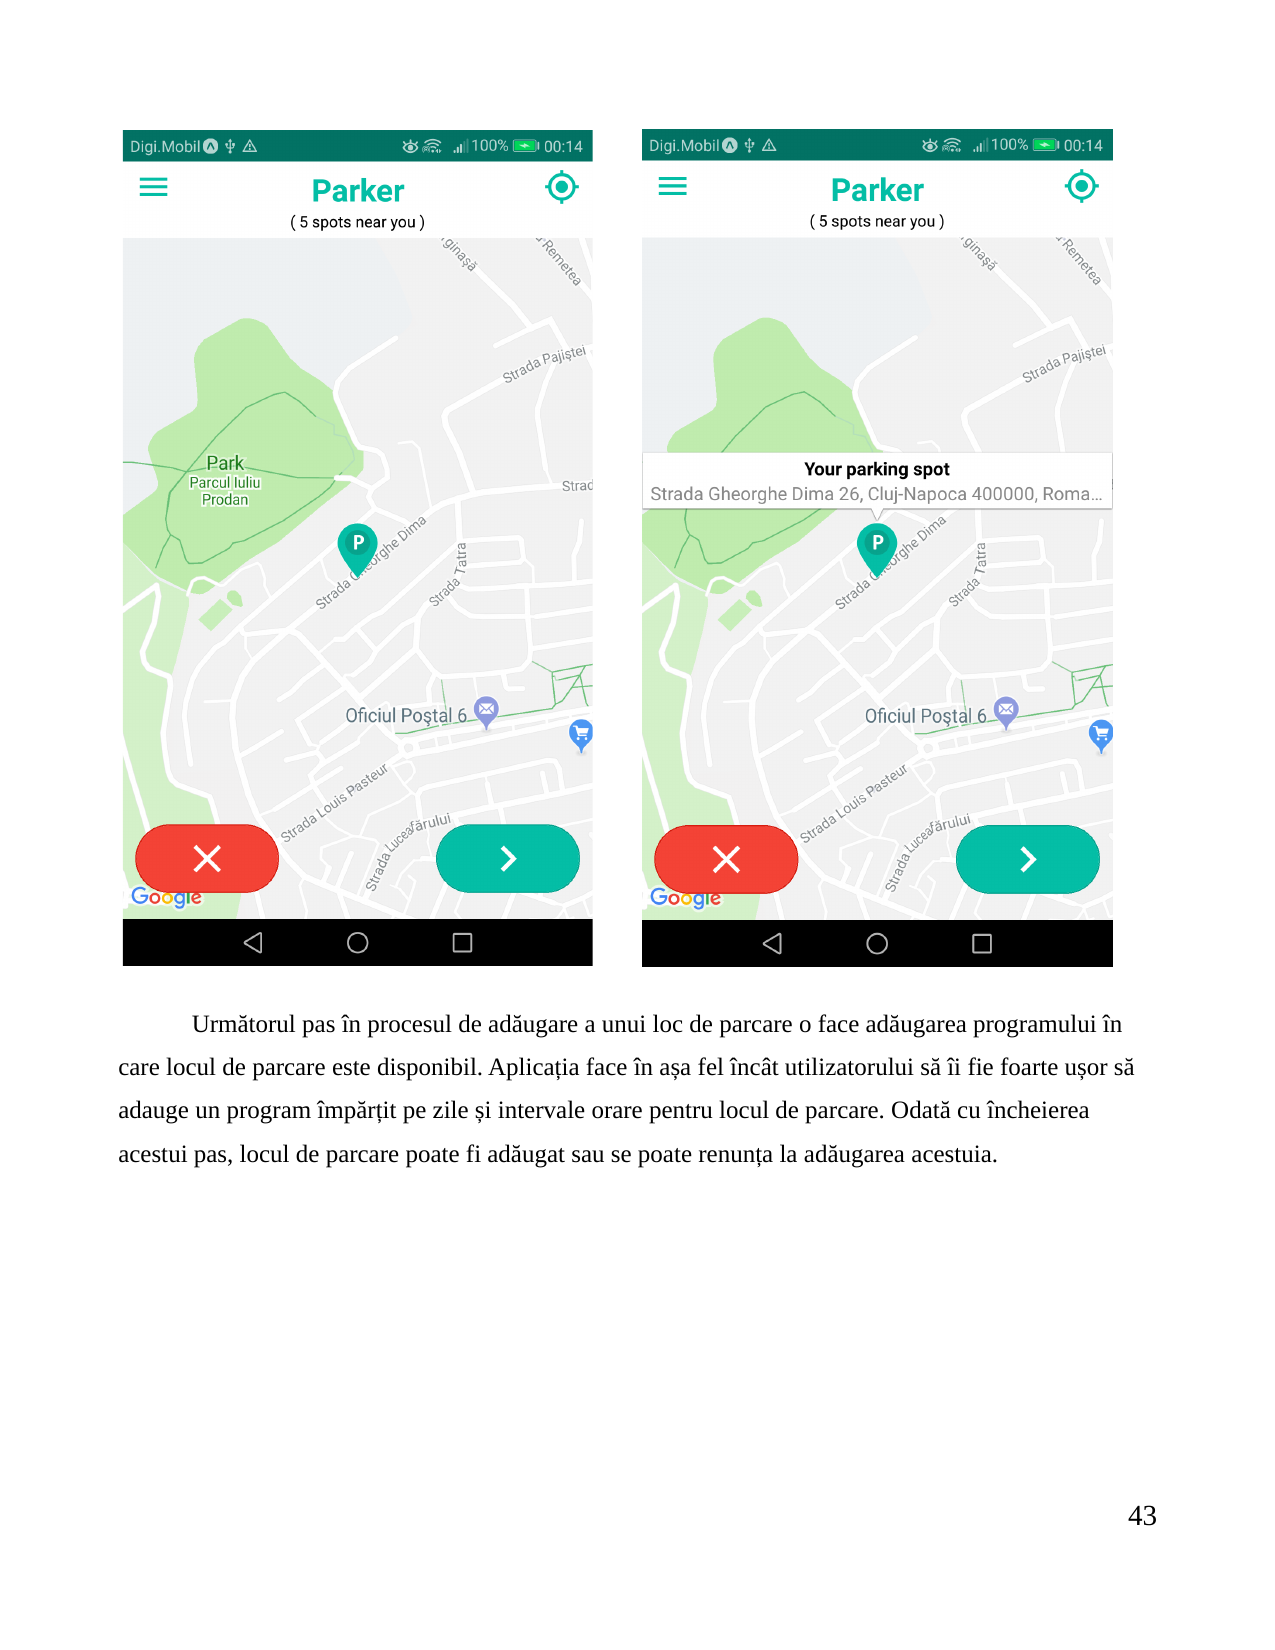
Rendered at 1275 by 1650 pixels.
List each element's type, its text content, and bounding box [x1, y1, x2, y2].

text Următorul pas în procesul de adăugare a unui loc de parcare o face adăugarea programului în care locul de parcare este disponibil. Aplicația face în așa fel încât utilizatorului să îi fie foarte ușor să adauge un program împărțit pe zile și intervale orare pentru locul de parcare. Odată cu încheierea acestui pas, locul de parcare poate fi adăugat sau se poate renunța la adăugarea acestuia. [118, 1009, 1157, 1167]
picture [642, 129, 1113, 967]
picture [122, 130, 593, 966]
